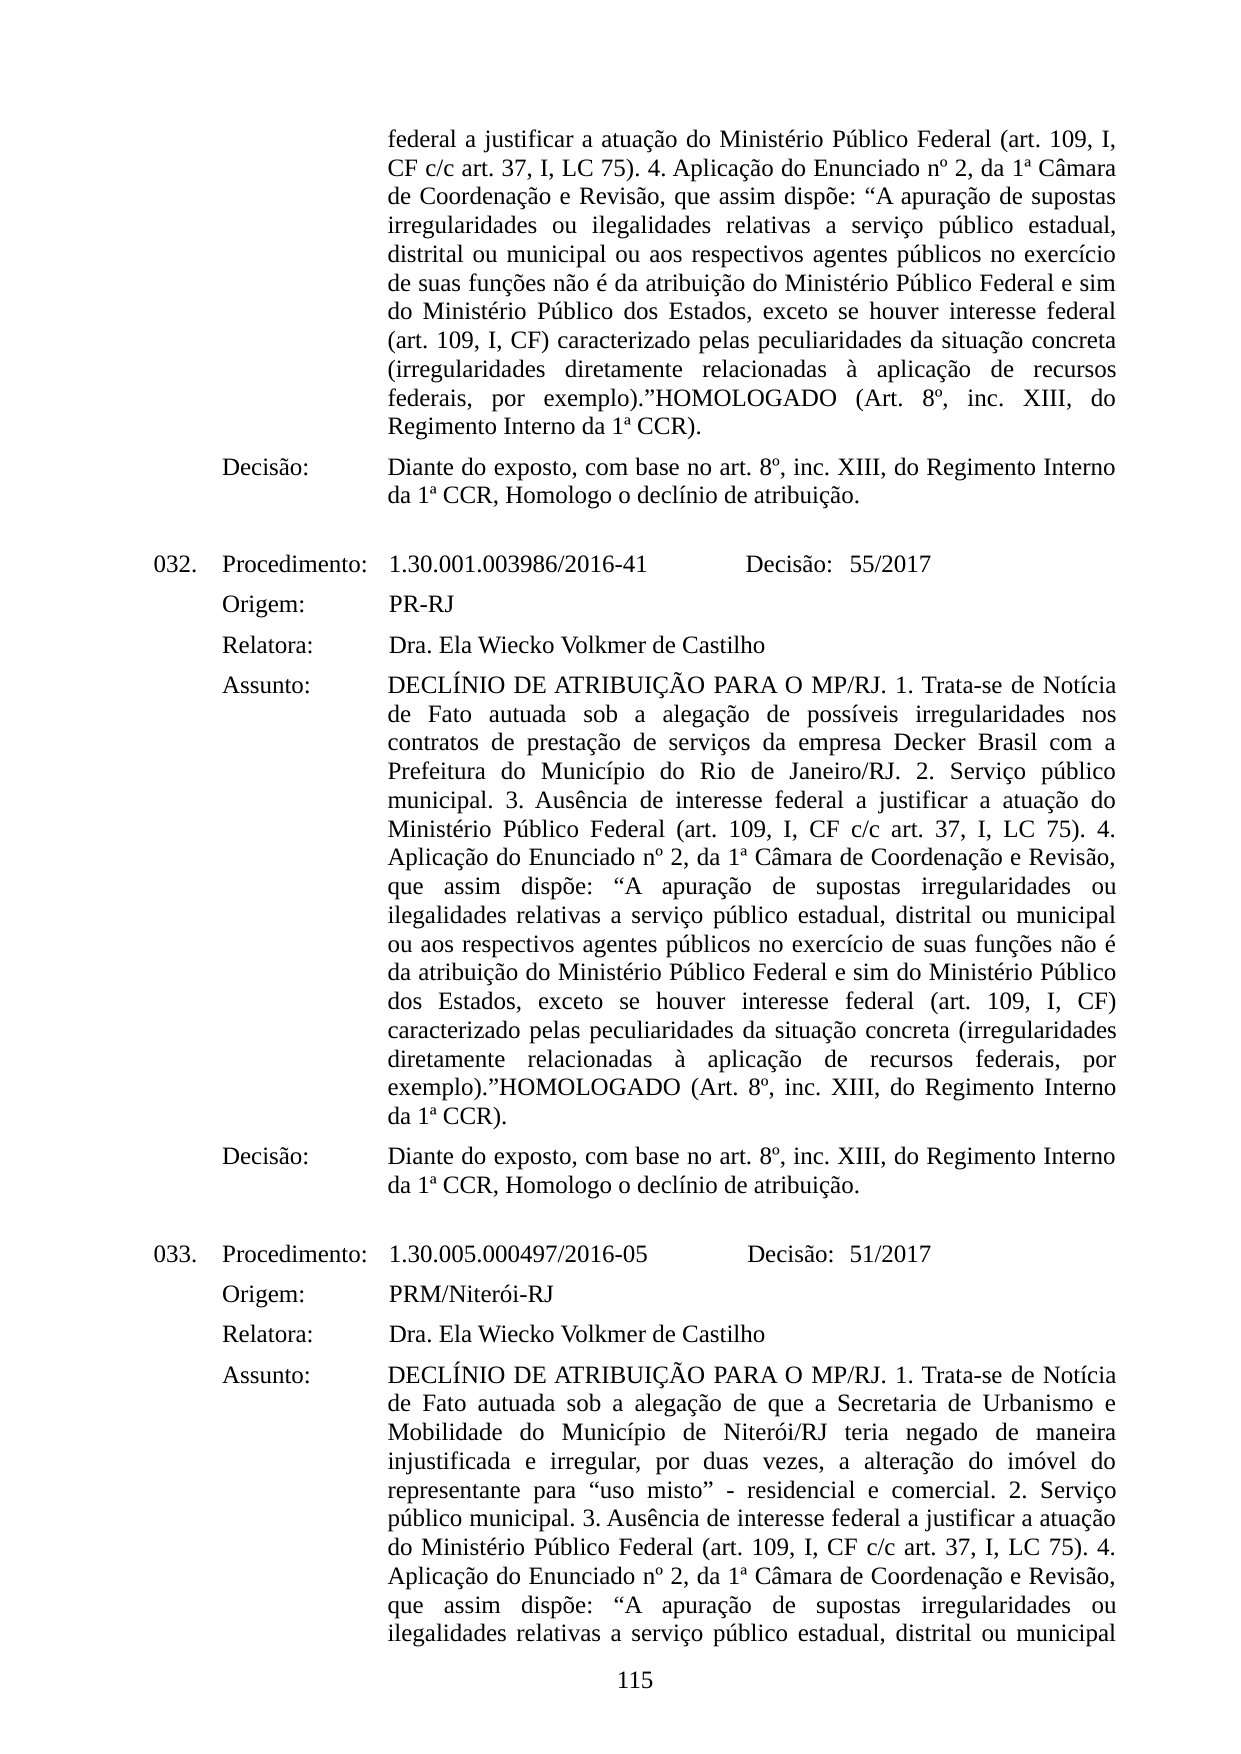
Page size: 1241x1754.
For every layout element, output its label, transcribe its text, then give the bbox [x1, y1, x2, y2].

table_header Diante do exposto, com base no art. 8º, inc. XIII, do Regimento Interno da 1ª CCR, Homologo o declínio de atribuição. [383, 446, 1122, 515]
table_cell federal a justificar a atuação do Ministério Público Federal (art. 109, I, CF c/c art. 37, I, LC 75). 4. Aplicação do Enunciado nº 2, da 1ª Câmara de Coordenação e Revisão, que assim dispõe: “A apuração de supostas irregularidades ou ilegalidades relativas a serviço público estadual, distrital ou municipal ou aos respectivos agentes públicos no exercício de suas funções não é da atribuição do Ministério Público Federal e sim do Ministério Público dos Estados, exceto se houver interesse federal (art. 109, I, CF) caracterizado pelas peculiaridades da situação concreta (irregularidades diretamente relacionadas à aplicação de recursos federais, por exemplo).”HOMOLOGADO (Art. 8º, inc. XIII, do Regimento Interno da 1ª CCR). [383, 118, 1123, 446]
table_cell Origem: [216, 1274, 383, 1314]
table_cell Dra. Ela Wiecko Volkmer de Castilho [383, 624, 1123, 664]
table_header 032. [148, 544, 216, 584]
table_header Decisão: [740, 544, 843, 584]
table_cell Assunto: [216, 1354, 383, 1653]
table_header 51/2017 [844, 1233, 1123, 1273]
table_header [148, 1136, 216, 1204]
table_cell [148, 664, 216, 1136]
table_header Procedimento: [216, 1233, 383, 1273]
table_header Decisão: [216, 1136, 383, 1204]
table_header 55/2017 [844, 544, 1123, 584]
table_header 1.30.001.003986/2016-41 [383, 544, 740, 584]
table_header 033. [148, 1233, 216, 1273]
table_header Decisão: [741, 1233, 843, 1273]
table_cell [216, 118, 383, 446]
table_cell [148, 118, 216, 446]
table_header Procedimento: [216, 544, 383, 584]
table_cell [148, 584, 216, 624]
table_cell PRM/Niterói-RJ [383, 1274, 1123, 1314]
table_cell [148, 1314, 216, 1354]
table_header [148, 446, 216, 515]
table_cell Assunto: [216, 664, 383, 1136]
table_cell [148, 1274, 216, 1314]
table_header 1.30.005.000497/2016-05 [383, 1233, 741, 1273]
table_cell Relatora: [216, 1314, 383, 1354]
table_cell PR-RJ [383, 584, 1123, 624]
table_header Diante do exposto, com base no art. 8º, inc. XIII, do Regimento Interno da 1ª CCR, Homologo o declínio de atribuição. [383, 1136, 1122, 1204]
table_cell DECLÍNIO DE ATRIBUIÇÃO PARA O MP/RJ. 1. Trata-se de Notícia de Fato autuada sob a alegação de que a Secretaria de Urbanismo e Mobilidade do Município de Niterói/RJ teria negado de maneira injustificada e irregular, por duas vezes, a alteração do imóvel do representante para “uso misto” - residencial e comercial. 2. Serviço público municipal. 3. Ausência de interesse federal a justificar a atuação do Ministério Público Federal (art. 109, I, CF c/c art. 37, I, LC 75). 4. Aplicação do Enunciado nº 2, da 1ª Câmara de Coordenação e Revisão, que assim dispõe: “A apuração de supostas irregularidades ou ilegalidades relativas a serviço público estadual, distrital ou municipal [383, 1354, 1123, 1653]
table_cell Relatora: [216, 624, 383, 664]
table_cell [148, 624, 216, 664]
table_header Decisão: [216, 446, 383, 515]
table_cell DECLÍNIO DE ATRIBUIÇÃO PARA O MP/RJ. 1. Trata-se de Notícia de Fato autuada sob a alegação de possíveis irregularidades nos contratos de prestação de serviços da empresa Decker Brasil com a Prefeitura do Município do Rio de Janeiro/RJ. 2. Serviço público municipal. 3. Ausência de interesse federal a justificar a atuação do Ministério Público Federal (art. 109, I, CF c/c art. 37, I, LC 75). 4. Aplicação do Enunciado nº 2, da 1ª Câmara de Coordenação e Revisão, que assim dispõe: “A apuração de supostas irregularidades ou ilegalidades relativas a serviço público estadual, distrital ou municipal ou aos respectivos agentes públicos no exercício de suas funções não é da atribuição do Ministério Público Federal e sim do Ministério Público dos Estados, exceto se houver interesse federal (art. 109, I, CF) caracterizado pelas peculiaridades da situação concreta (irregularidades diretamente relacionadas à aplicação de recursos federais, por exemplo).”HOMOLOGADO (Art. 8º, inc. XIII, do Regimento Interno da 1ª CCR). [383, 664, 1123, 1136]
table_cell Origem: [216, 584, 383, 624]
table_cell [148, 1354, 216, 1653]
table_cell Dra. Ela Wiecko Volkmer de Castilho [383, 1314, 1123, 1354]
